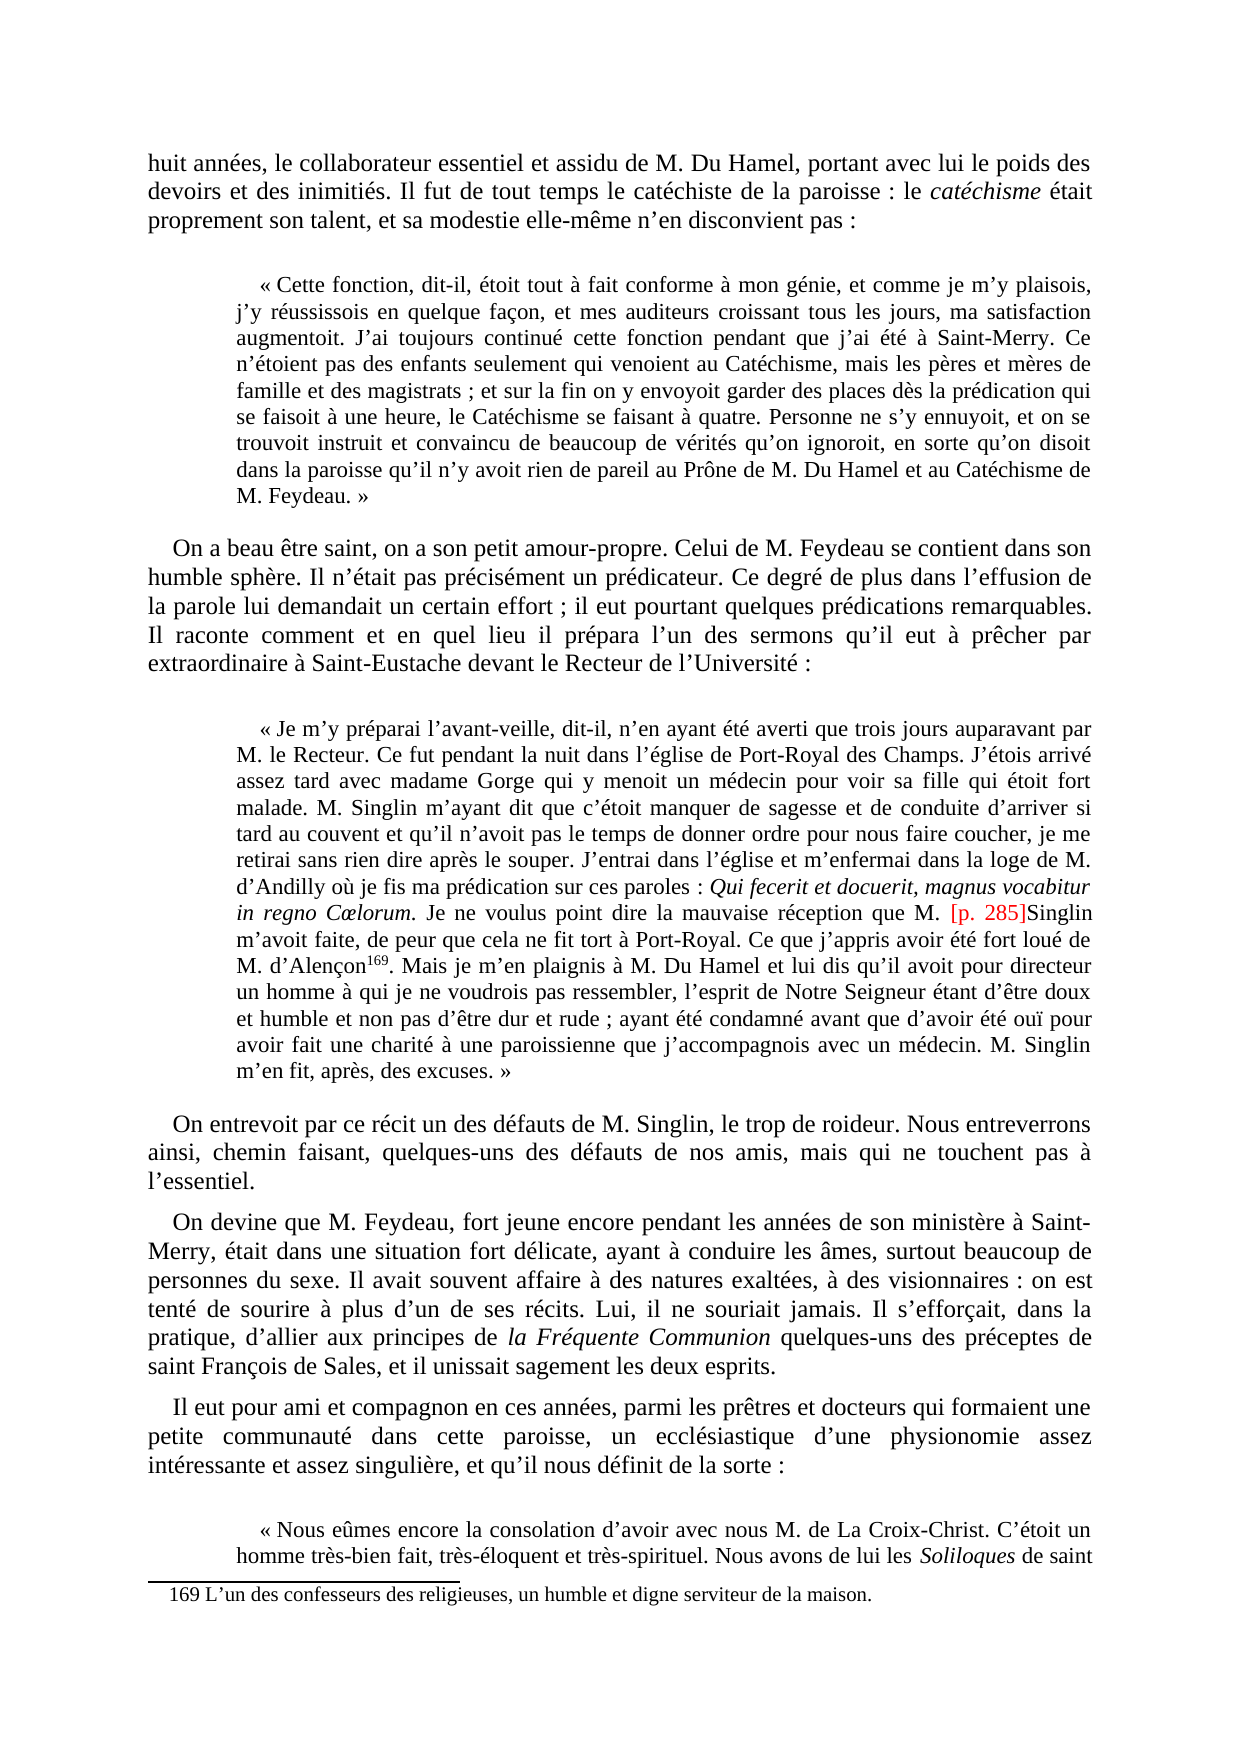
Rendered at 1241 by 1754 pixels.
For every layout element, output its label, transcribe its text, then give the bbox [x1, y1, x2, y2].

text On devine que M. Feydeau, fort jeune encore pendant les années de son ministère à Saint-Merry, était dans une situation fort délicate, ayant à conduire les âmes, surtout beaucoup de personnes du sexe. Il avait souvent affaire à des natures exaltées, à des visionnaires : on est tenté de sourire à plus d’un de ses récits. Lui, il ne souriait jamais. Il s’efforçait, dans la pratique, d’allier aux principes de la Fréquente Communion quelques-uns des préceptes de saint François de Sales, et il unissait sagement les deux esprits. [148, 1207, 1093, 1380]
text huit années, le collaborateur essentiel et assidu de M. Du Hamel, portant avec lui le poids des devoirs et des inimitiés. Il fut de tout temps le catéchiste de la paroisse : le catéchisme était proprement son talent, et sa modestie elle-même n’en disconvient pas : [148, 148, 1093, 234]
text « Nous eûmes encore la consolation d’avoir avec nous M. de La Croix-Christ. C’étoit un homme très-bien fait, très-éloquent et très-spirituel. Nous avons de lui les Soliloques de saint [236, 1516, 1093, 1569]
text Il eut pour ami et compagnon en ces années, parmi les prêtres et docteurs qui formaient une petite communauté dans cette paroisse, un ecclésiastique d’une physionomie assez intéressante et assez singulière, et qu’il nous définit de la sorte : [148, 1392, 1093, 1479]
text L’un des confesseurs des religieuses, un humble et digne serviteur de la maison. [148, 1582, 1093, 1606]
text « Cette fonction, dit-il, étoit tout à fait conforme à mon génie, et comme je m’y plaisois, j’y réussissois en quelque façon, et mes auditeurs croissant tous les jours, ma satisfaction augmentoit. J’ai toujours continué cette fonction pendant que j’ai été à Saint-Merry. Ce n’étoient pas des enfants seulement qui venoient au Catéchisme, mais les pères et mères de famille et des magistrats ; et sur la fin on y envoyoit garder des places dès la prédication qui se faisoit à une heure, le Catéchisme se faisant à quatre. Personne ne s’y ennuyoit, et on se trouvoit instruit et convaincu de beaucoup de vérités qu’on ignoroit, en sorte qu’on disoit dans la paroisse qu’il n’y avoit rien de pareil au Prône de M. Du Hamel et au Catéchisme de M. Feydeau. » [236, 271, 1093, 508]
text On entrevoit par ce récit un des défauts de M. Singlin, le trop de roideur. Nous entreverrons ainsi, chemin faisant, quelques-uns des défauts de nos amis, mais qui ne touchent pas à l’essentiel. [148, 1109, 1093, 1195]
text « Je m’y préparai l’avant-veille, dit-il, n’en ayant été averti que trois jours auparavant par M. le Recteur. Ce fut pendant la nuit dans l’église de Port-Royal des Champs. J’étois arrivé assez tard avec madame Gorge qui y menoit un médecin pour voir sa fille qui étoit fort malade. M. Singlin m’ayant dit que c’étoit manquer de sagesse et de conduite d’arriver si tard au couvent et qu’il n’avoit pas le temps de donner ordre pour nous faire coucher, je me retirai sans rien dire après le souper. J’entrai dans l’église et m’enfermai dans la loge de M. d’Andilly où je fis ma prédication sur ces paroles : Qui fecerit et docuerit, magnus vocabitur in regno Cœlorum. Je ne voulus point dire la mauvaise réception que M. [p. 285]Singlin m’avoit faite, de peur que cela ne fit tort à Port-Royal. Ce que j’appris avoir été fort loué de M. d’Alençon. Mais je m’en plaignis à M. Du Hamel et lui dis qu’il avoit pour directeur un homme à qui je ne voudrois pas ressembler, l’esprit de Notre Seigneur étant d’être doux et humble et non pas d’être dur et rude ; ayant été condamné avant que d’avoir été ouï pour avoir fait une charité à une paroissienne que j’accompagnois avec un médecin. M. Singlin m’en fit, après, des excuses. » [236, 715, 1093, 1084]
text On a beau être saint, on a son petit amour-propre. Celui de M. Feydeau se contient dans son humble sphère. Il n’était pas précisément un prédicateur. Ce degré de plus dans l’effusion de la parole lui demandait un certain effort ; il eut pourtant quelques prédications remarquables. Il raconte comment et en quel lieu il prépara l’un des sermons qu’il eut à prêcher par extraordinaire à Saint-Eustache devant le Recteur de l’Université : [148, 533, 1093, 677]
